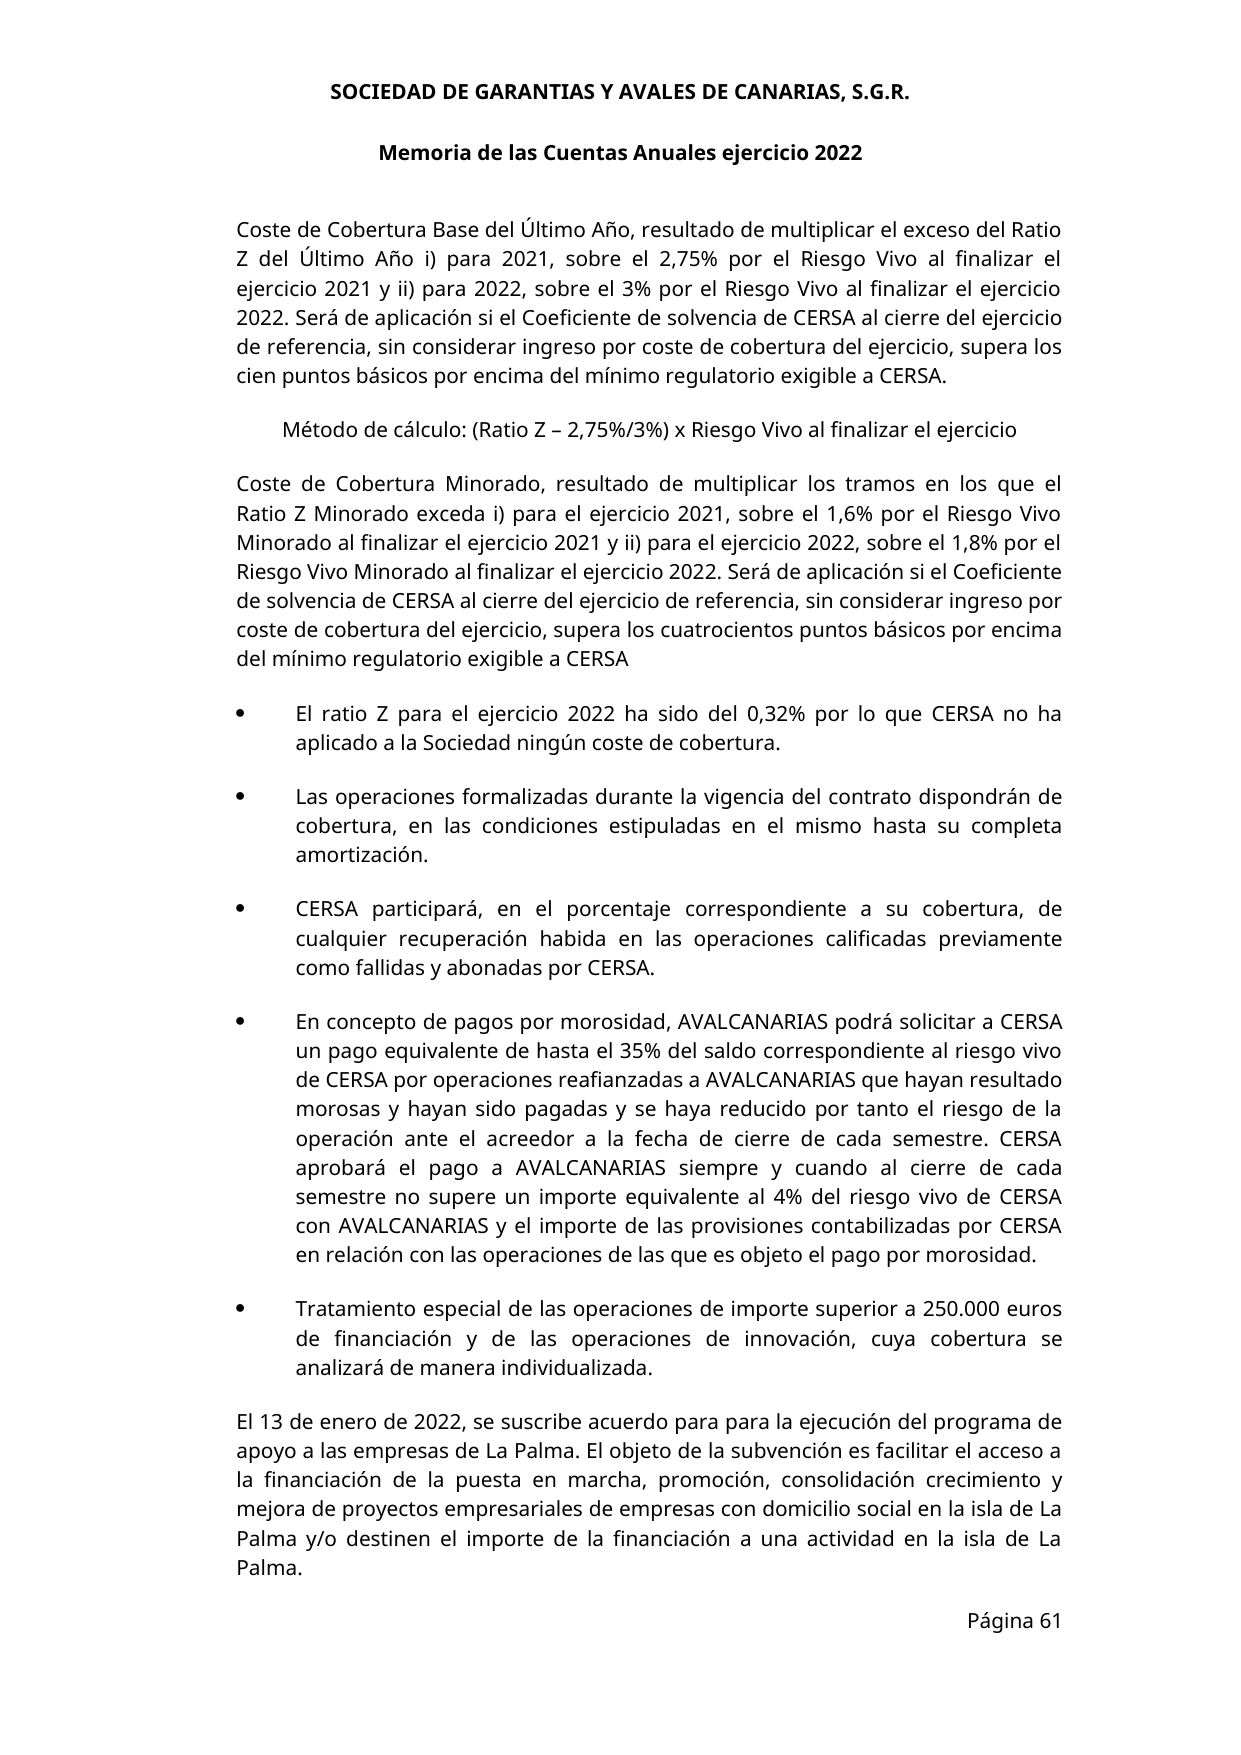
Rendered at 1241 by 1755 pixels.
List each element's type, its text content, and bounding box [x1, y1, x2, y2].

list En concepto de pagos por morosidad, AVALCANARIAS podrá solicitar a CERSA un pago equivalente de hasta el 35% del saldo correspondiente al riesgo vivo de CERSA por operaciones reafianzadas a AVALCANARIAS que hayan resultado morosas y hayan sido pagadas y se haya reducido por tanto el riesgo de la operación ante el acreedor a la fecha de cierre de cada semestre. CERSA aprobará el pago a AVALCANARIAS siempre y cuando al cierre de cada semestre no supere un importe equivalente al 4% del riesgo vivo de CERSA con AVALCANARIAS y el importe de las provisiones contabilizadas por CERSA en relación con las operaciones de las que es objeto el pago por morosidad. [236, 1006, 1063, 1268]
text El 13 de enero de 2022, se suscribe acuerdo para para la ejecución del programa de apoyo a las empresas de La Palma. El objeto de la subvención es facilitar el acceso a la financiación de la puesta en marcha, promoción, consolidación crecimiento y mejora de proyectos empresariales de empresas con domicilio social en la isla de La Palma y/o destinen el importe de la financiación a una actividad en la isla de La Palma. [236, 1406, 1063, 1581]
text Método de cálculo: (Ratio Z – 2,75%/3%) x Riesgo Vivo al finalizar el ejercicio [236, 414, 1063, 443]
list Tratamiento especial de las operaciones de importe superior a 250.000 euros de financiación y de las operaciones de innovación, cuya cobertura se analizará de manera individualizada. [236, 1293, 1063, 1381]
text Coste de Cobertura Base del Último Año, resultado de multiplicar el exceso del Ratio Z del Último Año i) para 2021, sobre el 2,75% por el Riesgo Vivo al finalizar el ejercicio 2021 y ii) para 2022, sobre el 3% por el Riesgo Vivo al finalizar el ejercicio 2022. Será de aplicación si el Coeficiente de solvencia de CERSA al cierre del ejercicio de referencia, sin considerar ingreso por coste de cobertura del ejercicio, supera los cien puntos básicos por encima del mínimo regulatorio exigible a CERSA. [236, 214, 1063, 389]
list CERSA participará, en el porcentaje correspondiente a su cobertura, de cualquier recuperación habida en las operaciones calificadas previamente como fallidas y abonadas por CERSA. [236, 893, 1063, 981]
list Las operaciones formalizadas durante la vigencia del contrato dispondrán de cobertura, en las condiciones estipuladas en el mismo hasta su completa amortización. [236, 781, 1063, 868]
text Coste de Cobertura Minorado, resultado de multiplicar los tramos en los que el Ratio Z Minorado exceda i) para el ejercicio 2021, sobre el 1,6% por el Riesgo Vivo Minorado al finalizar el ejercicio 2021 y ii) para el ejercicio 2022, sobre el 1,8% por el Riesgo Vivo Minorado al finalizar el ejercicio 2022. Será de aplicación si el Coeficiente de solvencia de CERSA al cierre del ejercicio de referencia, sin considerar ingreso por coste de cobertura del ejercicio, supera los cuatrocientos puntos básicos por encima del mínimo regulatorio exigible a CERSA [236, 468, 1063, 673]
list El ratio Z para el ejercicio 2022 ha sido del 0,32% por lo que CERSA no ha aplicado a la Sociedad ningún coste de cobertura. [236, 698, 1063, 756]
